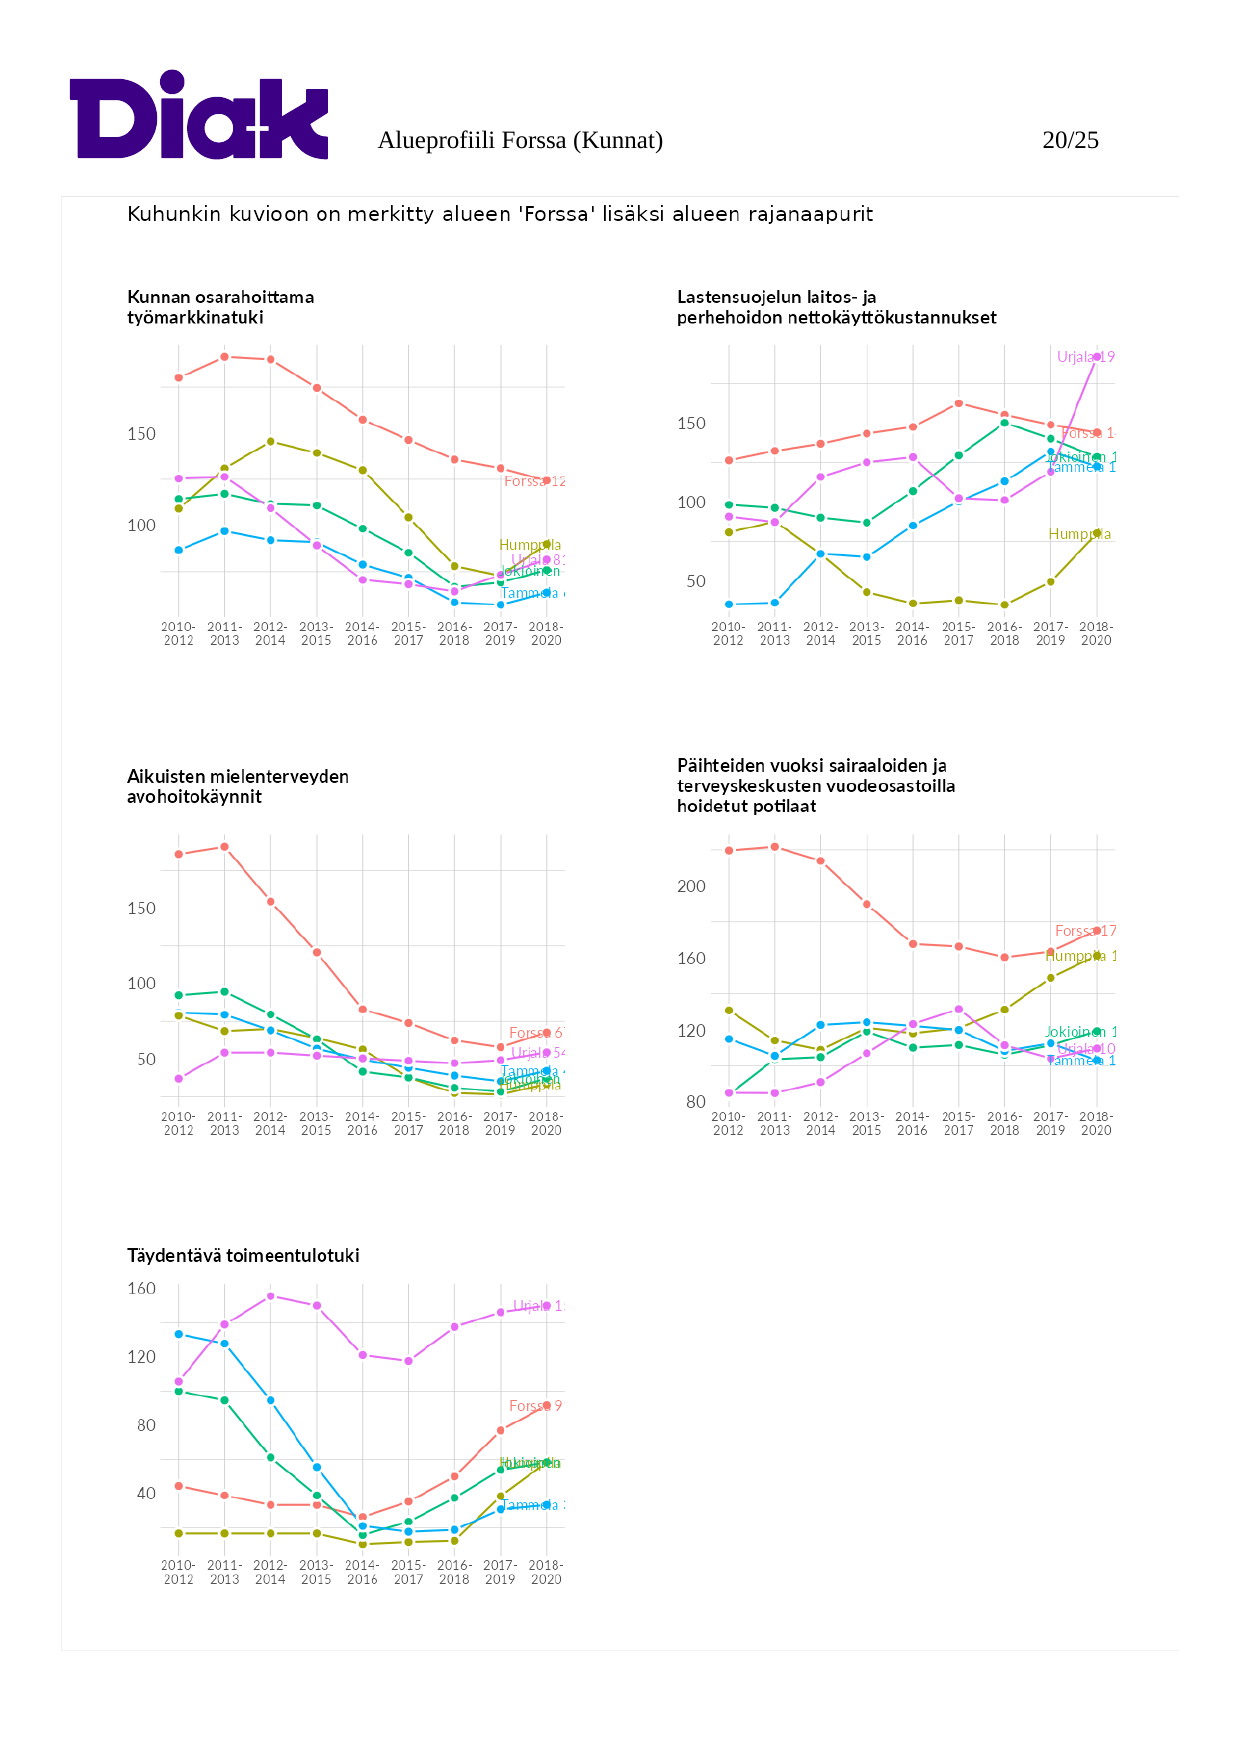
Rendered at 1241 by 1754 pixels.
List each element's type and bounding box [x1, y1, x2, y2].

picture [61, 196, 1179, 1651]
